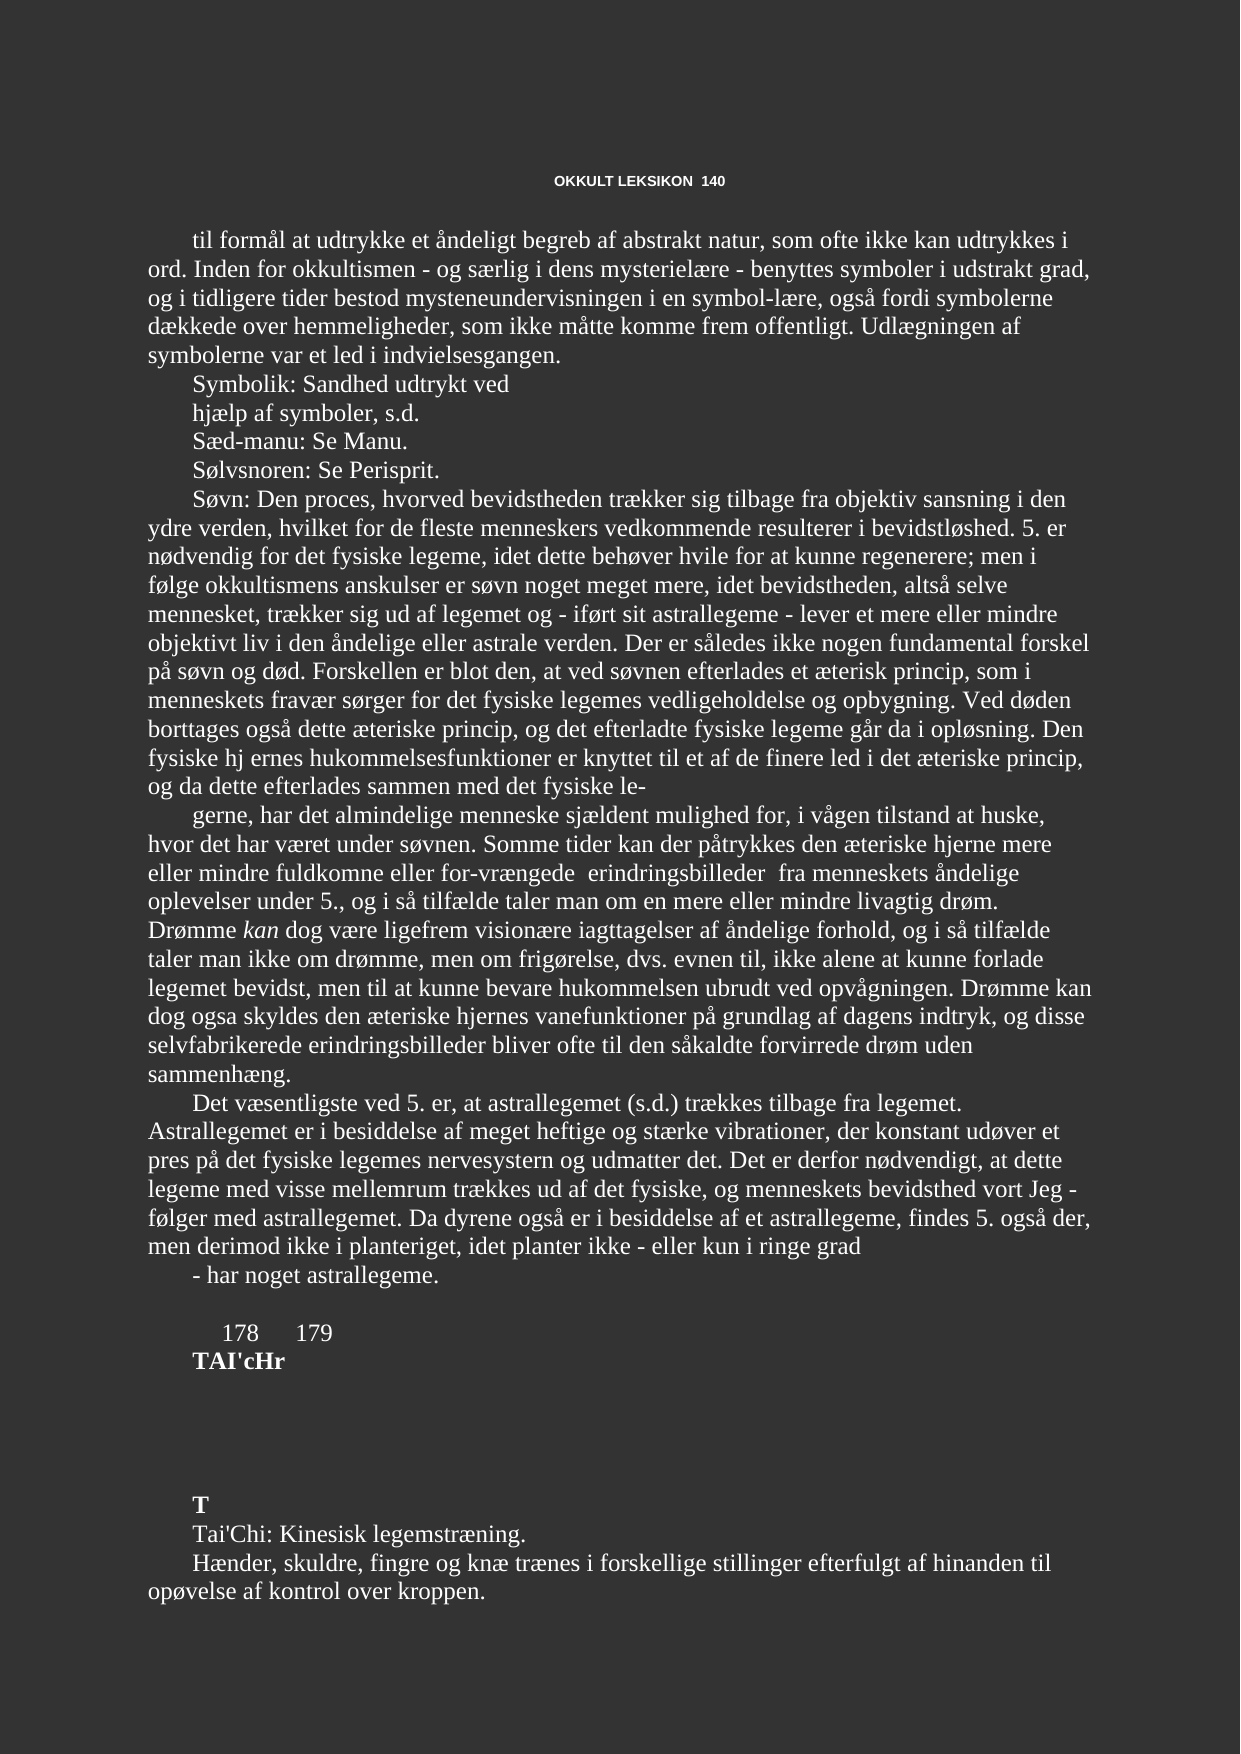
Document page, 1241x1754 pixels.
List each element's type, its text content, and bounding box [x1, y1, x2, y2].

text Sæd-manu: Se Manu. [148, 426, 1092, 455]
text - har noget astrallegeme. [148, 1260, 1092, 1289]
text Hænder, skuldre, fingre og knæ træ­nes i forskellige stillinger efterfulgt af hinanden til opøvelse af kontrol over kroppen. [148, 1548, 1092, 1605]
text Sølvsnoren: Se Perisprit. [148, 455, 1092, 484]
text Søvn: Den proces, hvorved be­vidstheden trækker sig tilbage fra objektiv sansning i den ydre verden, hvilket for de fleste menneskers vedkommende resulterer i bevidst­løshed. 5. er nødvendig for det fysi­ske legeme, idet dette behøver hvile for at kunne regenerere; men i følge okkultismens anskulser er søvn no­get meget mere, idet bevidstheden, altså selve mennesket, trækker sig ud af legemet og - iført sit astralle­geme - lever et mere eller mindre objektivt liv i den åndelige eller astrale verden. Der er således ikke nogen fundamental forskel på søvn og død. Forskellen er blot den, at ved søvnen efterlades et æterisk princip, som i menneskets fravær sørger for det fysiske legemes vedli­geholdelse og opbygning. Ved dø­den borttages også dette æteriske princip, og det efterladte fysiske le­geme går da i opløsning. Den fysi­ske hj ernes hukommelsesfunktio­ner er knyttet til et af de finere led i det æteriske princip, og da dette ef­terlades sammen med det fysiske le- [148, 484, 1092, 800]
text Tai'Chi: Kinesisk legemstræning. [148, 1519, 1092, 1548]
text til formål at udtrykke et åndeligt be­greb af abstrakt natur, som ofte ikke kan udtrykkes i ord. Inden for okkultismen - og særlig i dens my­sterielære - benyttes symboler i ud­strakt grad, og i tidligere tider be­stod mysteneundervisningen i en symbol-lære, også fordi symbolerne dækkede over hemmeligheder, som ikke måtte komme frem offentligt. Udlægningen af symbolerne var et led i indvielsesgangen. [148, 225, 1092, 369]
text hjælp af symboler, s.d. [148, 398, 1092, 426]
text gerne, har det almindelige menne­ske sjældent mulighed for, i vågen tilstand at huske, hvor det har været under søvnen. Somme tider kan der påtrykkes den æteriske hjerne mere eller mindre fuldkomne eller for-vrængede erindringsbilleder fra menneskets åndelige oplevelser un­der 5., og i så tilfælde taler man om en mere eller mindre livagtig drøm. Drømme kan dog være ligefrem vi­sionære iagttagelser af åndelige for­hold, og i så tilfælde taler man ikke om drømme, men om frigørelse, dvs. evnen til, ikke alene at kunne forlade legemet bevidst, men til at kunne bevare hukommelsen ubrudt ved opvågningen. Drømme kan dog ogsa skyldes den æteriske hjernes vanefunktioner på grundlag af da­gens indtryk, og disse selvfabrikere­de erindringsbilleder bliver ofte til den såkaldte forvirrede drøm uden sammenhæng. [148, 800, 1092, 1088]
text Det væsentligste ved 5. er, at astrallegemet (s.d.) trækkes tilbage fra legemet. Astrallegemet er i be­siddelse af meget heftige og stærke vibrationer, der konstant udøver et pres på det fysiske legemes nervesy­stern og udmatter det. Det er derfor nødvendigt, at dette legeme med visse mellemrum trækkes ud af det fysiske, og menneskets bevidsthed vort Jeg - følger med astrallegemet. Da dyrene også er i besiddelse af et astrallegeme, findes 5. også der, men derimod ikke i planteriget, idet planter ikke - eller kun i ringe grad [148, 1088, 1092, 1260]
text Symbolik: Sandhed udtrykt ved [148, 369, 1092, 398]
text T [148, 1490, 1092, 1519]
text TAI'cHr [148, 1346, 1092, 1375]
text 178 179 [148, 1318, 1092, 1346]
